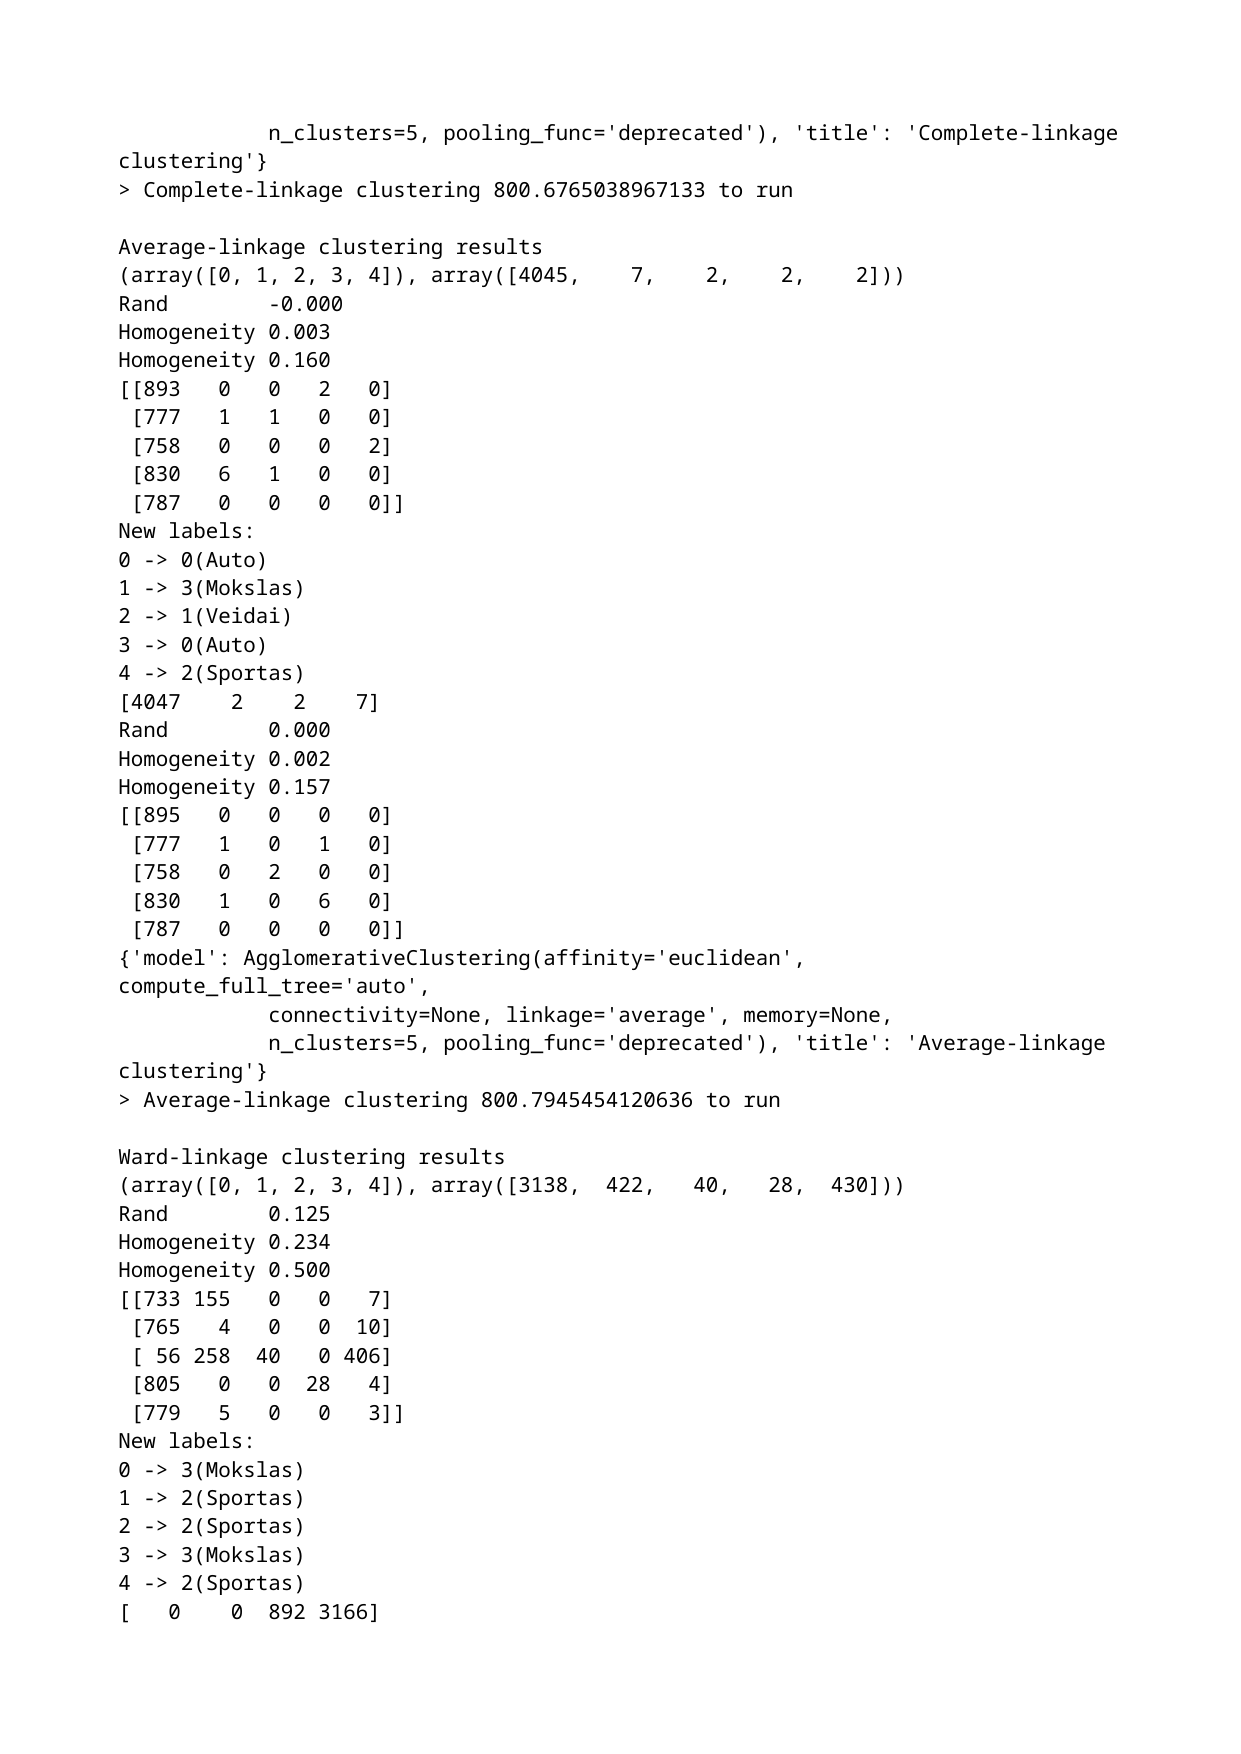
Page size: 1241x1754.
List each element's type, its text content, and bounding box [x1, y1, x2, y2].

text Homogeneity 0.160 [118, 346, 1122, 374]
text [779 5 0 0 3]] [118, 1398, 1122, 1426]
text Homogeneity 0.002 [118, 744, 1122, 772]
text 1 -> 2(Sportas) [118, 1483, 1122, 1512]
text > Complete-linkage clustering 800.6765038967133 to run [118, 175, 1122, 203]
text [758 0 2 0 0] [118, 857, 1122, 886]
text [[895 0 0 0 0] [118, 801, 1122, 829]
text [[893 0 0 2 0] [118, 374, 1122, 402]
text (array([0, 1, 2, 3, 4]), array([3138, 422, 40, 28, 430])) [118, 1170, 1122, 1199]
text [4047 2 2 7] [118, 687, 1122, 715]
text Rand 0.125 [118, 1199, 1122, 1227]
text New labels: [118, 1426, 1122, 1455]
text n_clusters=5, pooling_func='deprecated'), 'title': 'Complete-linkage clustering'} [118, 118, 1122, 175]
text New labels: [118, 516, 1122, 545]
text [777 1 0 1 0] [118, 829, 1122, 857]
text Homogeneity 0.234 [118, 1227, 1122, 1256]
text [787 0 0 0 0]] [118, 488, 1122, 516]
text [ 56 258 40 0 406] [118, 1341, 1122, 1369]
text 3 -> 3(Mokslas) [118, 1540, 1122, 1568]
text 2 -> 1(Veidai) [118, 602, 1122, 630]
text Homogeneity 0.500 [118, 1256, 1122, 1284]
text [ 0 0 892 3166] [118, 1597, 1122, 1625]
text 2 -> 2(Sportas) [118, 1512, 1122, 1540]
text [830 1 0 6 0] [118, 886, 1122, 914]
text 1 -> 3(Mokslas) [118, 573, 1122, 602]
text connectivity=None, linkage='average', memory=None, [118, 1000, 1122, 1028]
text 4 -> 2(Sportas) [118, 658, 1122, 687]
text 0 -> 0(Auto) [118, 545, 1122, 573]
text Rand 0.000 [118, 715, 1122, 744]
text (array([0, 1, 2, 3, 4]), array([4045, 7, 2, 2, 2])) [118, 260, 1122, 289]
text > Average-linkage clustering 800.7945454120636 to run [118, 1085, 1122, 1113]
text [777 1 1 0 0] [118, 402, 1122, 431]
text 4 -> 2(Sportas) [118, 1568, 1122, 1597]
text Homogeneity 0.157 [118, 772, 1122, 801]
text Ward-linkage clustering results [118, 1142, 1122, 1170]
text [765 4 0 0 10] [118, 1312, 1122, 1341]
text {'model': AgglomerativeClustering(affinity='euclidean', compute_full_tree='auto', [118, 943, 1122, 1000]
text n_clusters=5, pooling_func='deprecated'), 'title': 'Average-linkage clustering'} [118, 1028, 1122, 1085]
text [[733 155 0 0 7] [118, 1284, 1122, 1312]
text 3 -> 0(Auto) [118, 630, 1122, 658]
text 0 -> 3(Mokslas) [118, 1455, 1122, 1483]
text [805 0 0 28 4] [118, 1369, 1122, 1398]
text [758 0 0 0 2] [118, 431, 1122, 459]
text [830 6 1 0 0] [118, 459, 1122, 488]
text Homogeneity 0.003 [118, 317, 1122, 346]
text Average-linkage clustering results [118, 232, 1122, 260]
text [787 0 0 0 0]] [118, 914, 1122, 943]
text Rand -0.000 [118, 289, 1122, 317]
